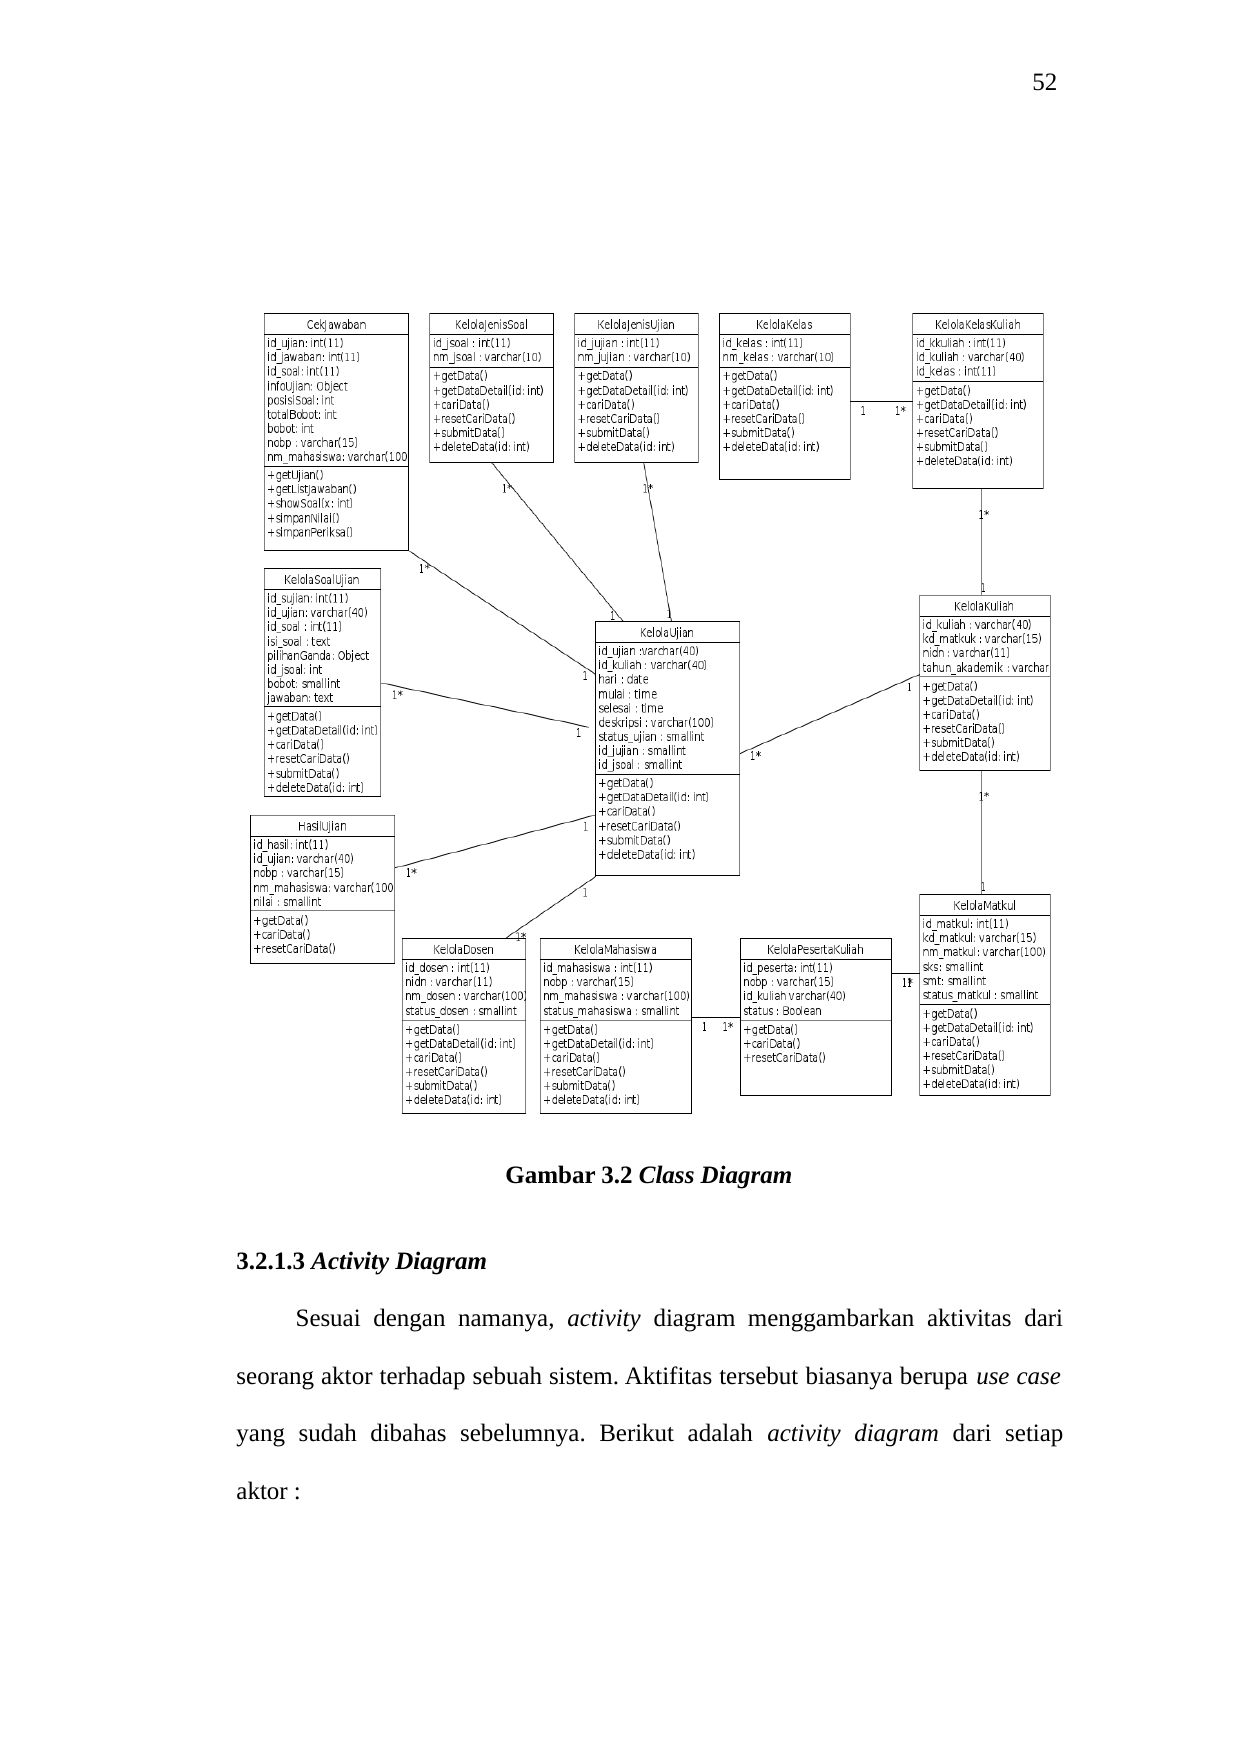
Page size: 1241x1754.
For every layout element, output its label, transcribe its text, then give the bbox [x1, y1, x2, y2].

picture [236, 295, 1064, 1131]
subtitle 3.2.1.3 Activity Diagram [236, 1246, 1063, 1275]
text Sesuai dengan namanya, activity diagram menggambarkan aktivitas dari seorang aktor terhadap sebuah sistem. Aktifitas tersebut biasanya berupa use case yang sudah dibahas sebelumnya. Berikut adalah activity diagram dari setiap aktor : [236, 1303, 1063, 1505]
text Gambar 3.2 Class Diagram [236, 1160, 1063, 1188]
